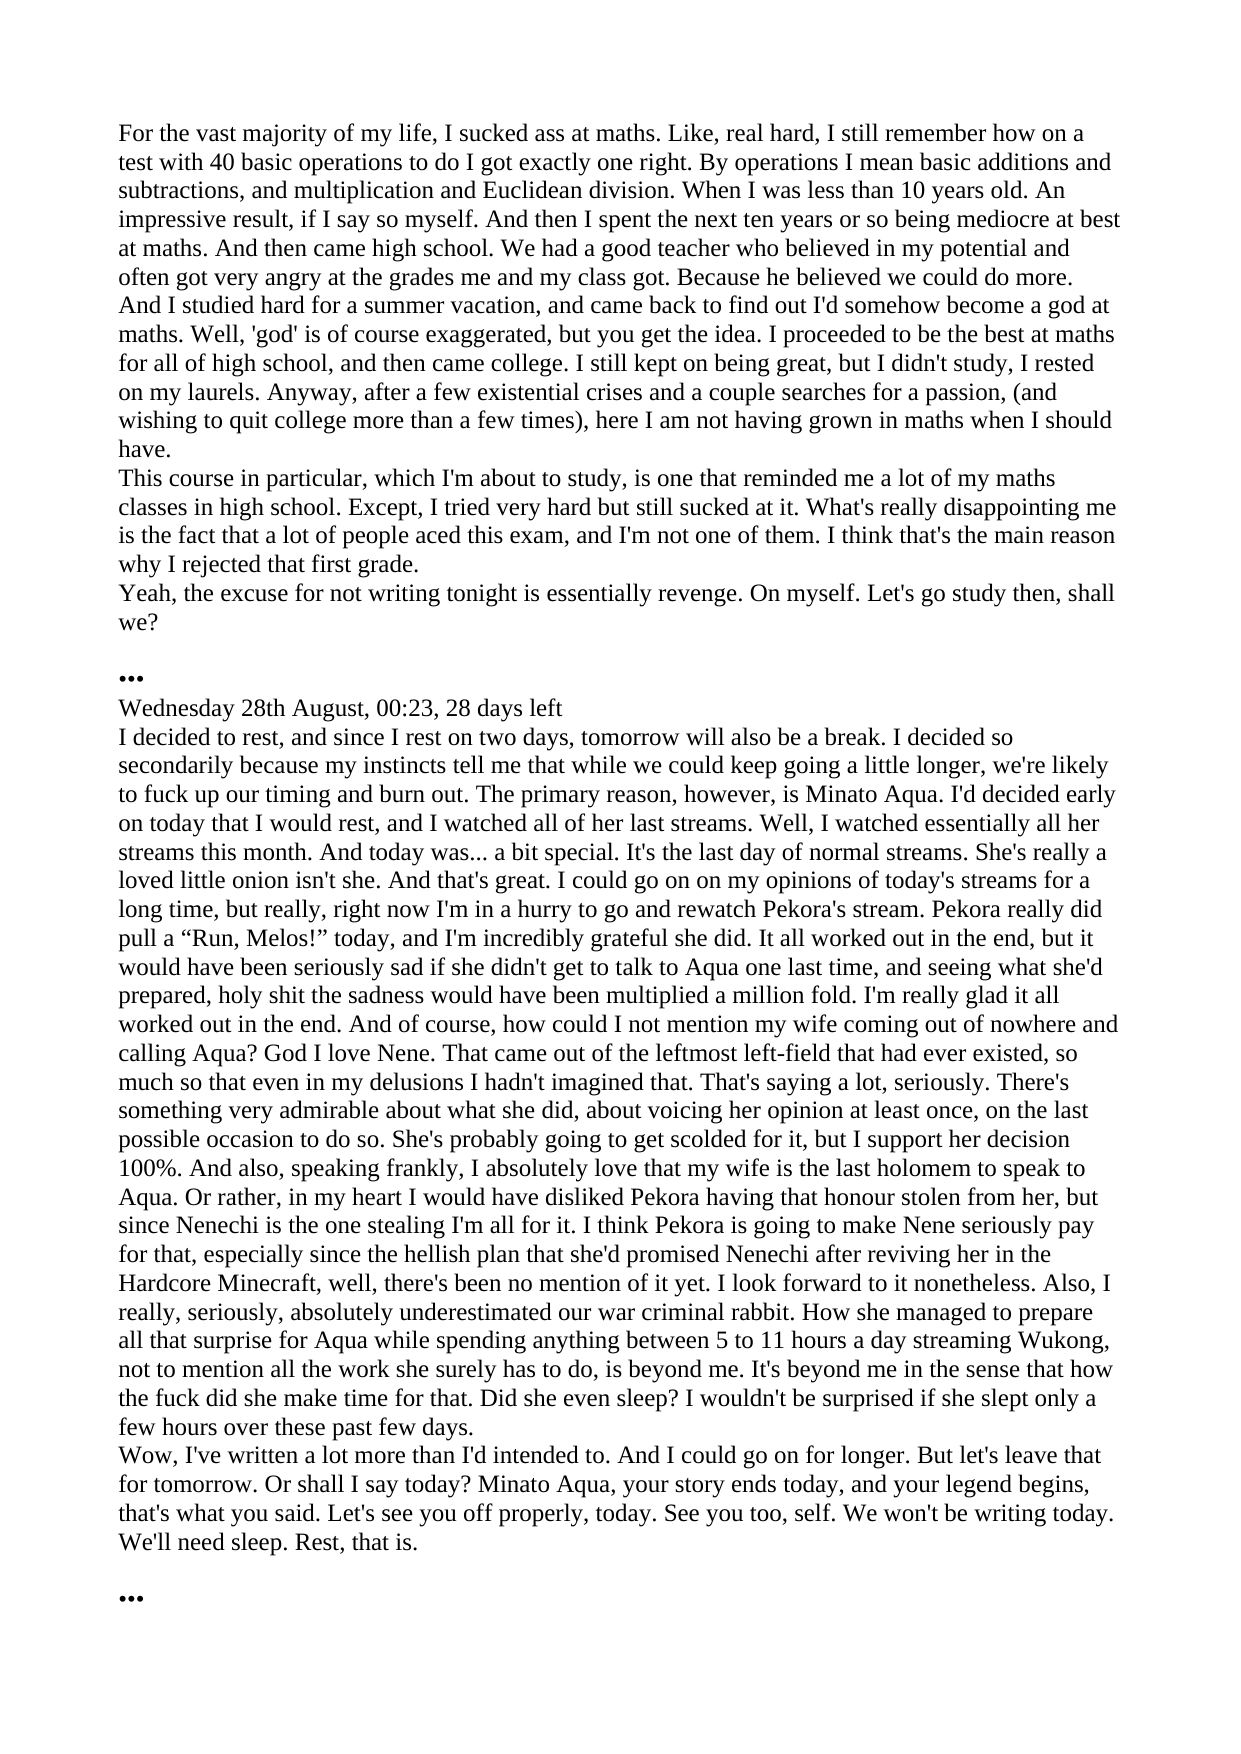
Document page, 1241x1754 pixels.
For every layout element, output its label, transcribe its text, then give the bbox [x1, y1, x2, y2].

text This course in particular, which I'm about to study, is one that reminded me a lot of my maths classes in high school. Except, I tried very hard but still sucked at it. What's really disappointing me is the fact that a lot of people aced this exam, and I'm not one of them. I think that's the main reason why I rejected that first grade. [118, 463, 1122, 578]
text Wednesday 28th August, 00:23, 28 days left [118, 693, 1122, 722]
text Wow, I've written a lot more than I'd intended to. And I could go on for longer. But let's leave that for tomorrow. Or shall I say today? Minato Aqua, your story ends today, and your legend begins, that's what you said. Let's see you off properly, today. See you too, self. We won't be writing today. We'll need sleep. Rest, that is. [118, 1441, 1122, 1556]
text Yeah, the excuse for not writing tonight is essentially revenge. On myself. Let's go study then, shall we? [118, 578, 1122, 636]
text For the vast majority of my life, I sucked ass at maths. Like, real hard, I still remember how on a test with 40 basic operations to do I got exactly one right. By operations I mean basic additions and subtractions, and multiplication and Euclidean division. When I was less than 10 years old. An impressive result, if I say so myself. And then I spent the next ten years or so being mediocre at best at maths. And then came high school. We had a good teacher who believed in my potential and often got very angry at the grades me and my class got. Because he believed we could do more. And I studied hard for a summer vacation, and came back to find out I'd somehow become a god at maths. Well, 'god' is of course exaggerated, but you get the idea. I proceeded to be the best at maths for all of high school, and then came college. I still kept on being great, but I didn't study, I rested on my laurels. Anyway, after a few existential crises and a couple searches for a passion, (and wishing to quit college more than a few times), here I am not having grown in maths when I should have. [118, 118, 1122, 463]
text I decided to rest, and since I rest on two days, tomorrow will also be a break. I decided so secondarily because my instincts tell me that while we could keep going a little longer, we're likely to fuck up our timing and burn out. The primary reason, however, is Minato Aqua. I'd decided early on today that I would rest, and I watched all of her last streams. Well, I watched essentially all her streams this month. And today was... a bit special. It's the last day of normal streams. She's really a loved little onion isn't she. And that's great. I could go on on my opinions of today's streams for a long time, but really, right now I'm in a hurry to go and rewatch Pekora's stream. Pekora really did pull a “Run, Melos!” today, and I'm incredibly grateful she did. It all worked out in the end, but it would have been seriously sad if she didn't get to talk to Aqua one last time, and seeing what she'd prepared, holy shit the sadness would have been multiplied a million fold. I'm really glad it all worked out in the end. And of course, how could I not mention my wife coming out of nowhere and calling Aqua? God I love Nene. That came out of the leftmost left-field that had ever existed, so much so that even in my delusions I hadn't imagined that. That's saying a lot, seriously. There's something very admirable about what she did, about voicing her opinion at least once, on the last possible occasion to do so. She's probably going to get scolded for it, but I support her decision 100%. And also, speaking frankly, I absolutely love that my wife is the last holomem to speak to Aqua. Or rather, in my heart I would have disliked Pekora having that honour stolen from her, but since Nenechi is the one stealing I'm all for it. I think Pekora is going to make Nene seriously pay for that, especially since the hellish plan that she'd promised Nenechi after reviving her in the Hardcore Minecraft, well, there's been no mention of it yet. I look forward to it nonetheless. Also, I really, seriously, absolutely underestimated our war criminal rabbit. How she managed to prepare all that surprise for Aqua while spending anything between 5 to 11 hours a day streaming Wukong, not to mention all the work she surely has to do, is beyond me. It's beyond me in the sense that how the fuck did she make time for that. Did she even sleep? I wouldn't be surprised if she slept only a few hours over these past few days. [118, 722, 1122, 1441]
text ••• [118, 664, 1122, 693]
text ••• [118, 1584, 1122, 1613]
